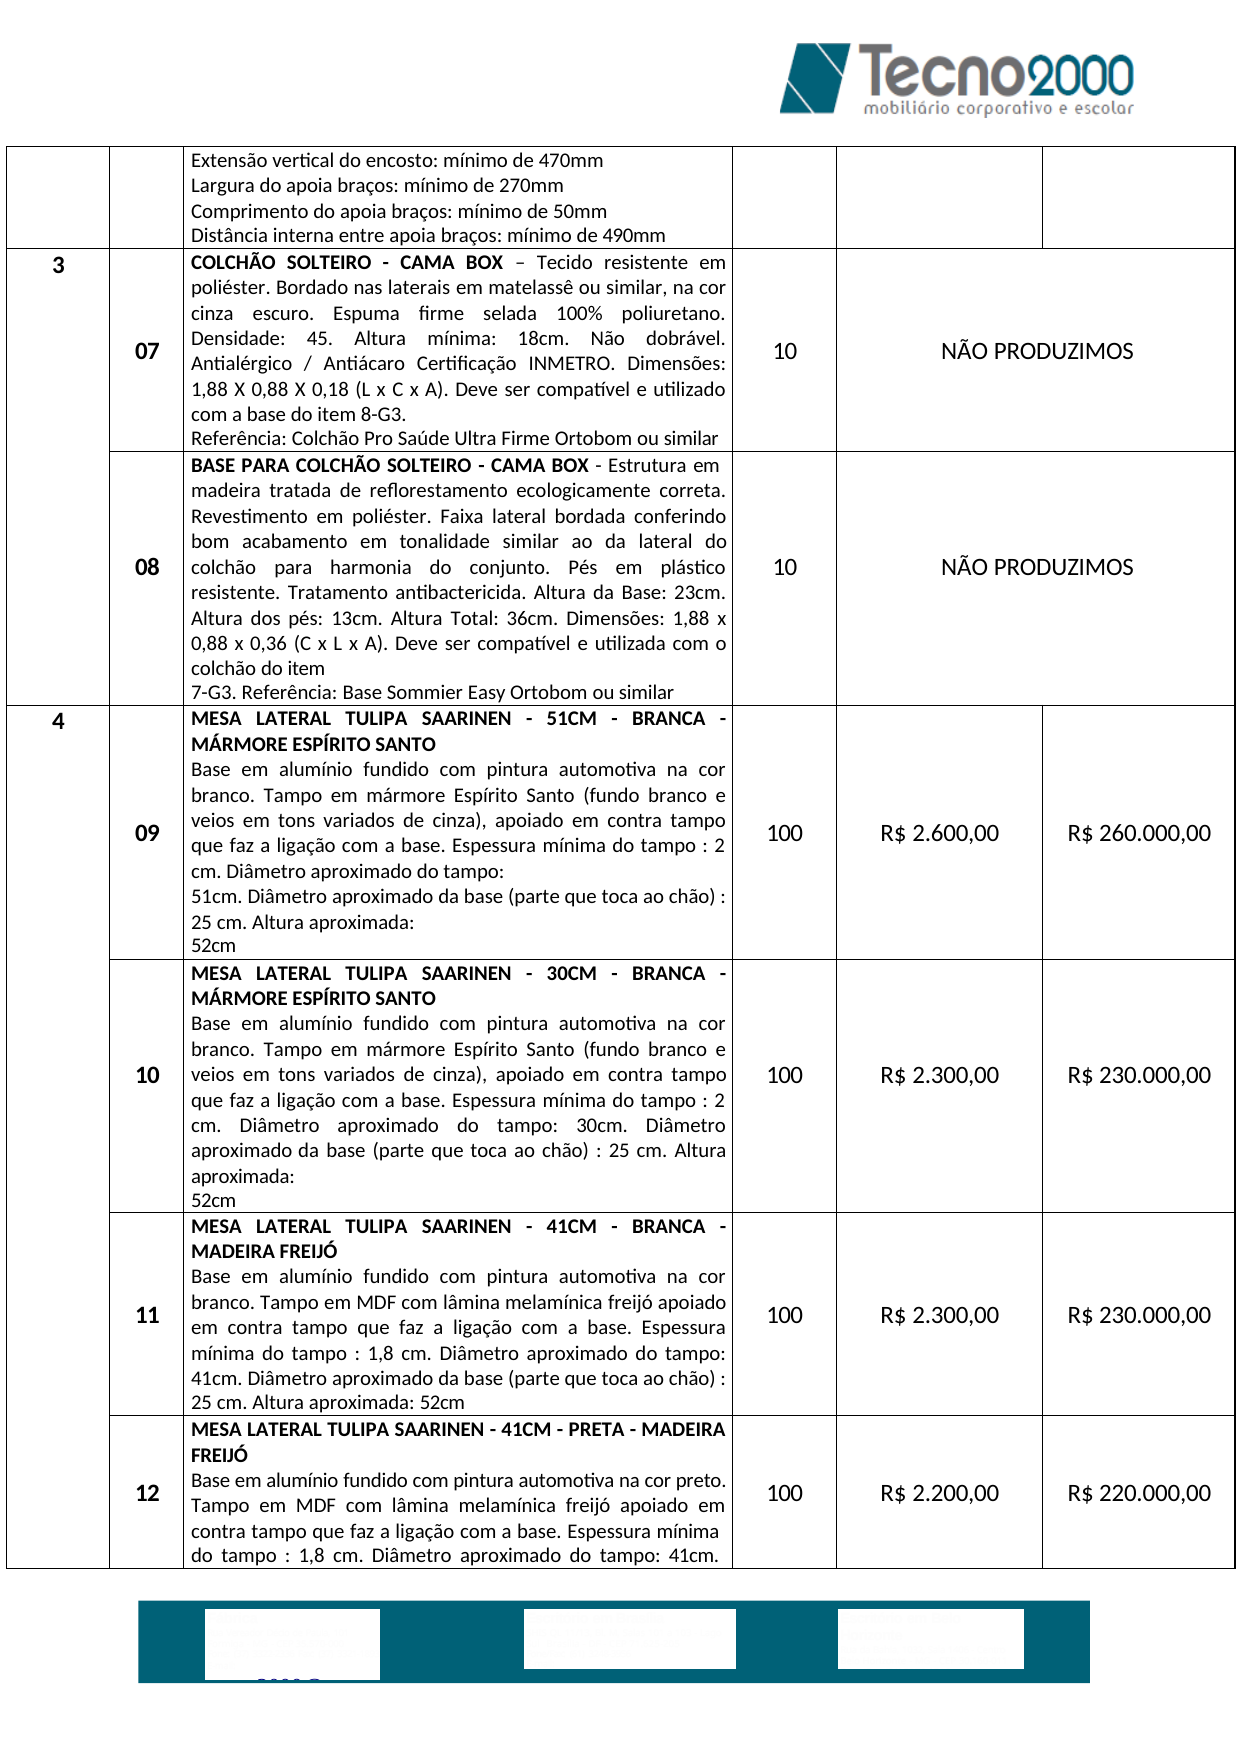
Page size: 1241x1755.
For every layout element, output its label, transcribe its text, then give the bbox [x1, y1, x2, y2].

table_cell NÃO PRODUZIMOS [837, 249, 1234, 451]
table_cell 07 [110, 249, 183, 451]
table_cell MESA LATERAL TULIPA SAARINEN - 51CM - BRANCA - MÁRMORE ESPÍRITO SANTO Base em alumínio fundido com pintura automotiva na cor branco. Tampo em mármore Espírito Santo (fundo branco e veios em tons variados de cinza), apoiado em contra tampo que faz a ligação com a base. Espessura mínima do tampo : 2 cm. Diâmetro aproximado do tampo: 51cm. Diâmetro aproximado da base (parte que toca ao chão) : 25 cm. Altura aproximada: 52cm [184, 706, 732, 959]
table_header [733, 147, 836, 248]
table_cell R$ 2.300,00 [837, 1213, 1042, 1415]
table_cell R$ 220.000,00 [1043, 1416, 1234, 1568]
table_header [110, 147, 183, 248]
table_cell 10 [733, 452, 836, 704]
table_header [7, 147, 109, 248]
table_cell MESA LATERAL TULIPA SAARINEN - 41CM - PRETA - MADEIRA FREIJÓ Base em alumínio fundido com pintura automotiva na cor preto. Tampo em MDF com lâmina melamínica freijó apoiado em contra tampo que faz a ligação com a base. Espessura mínima do tampo : 1,8 cm. Diâmetro aproximado do tampo: 41cm. [184, 1416, 732, 1568]
table_cell 11 [110, 1213, 183, 1415]
table_header [837, 147, 1042, 248]
table_header [1043, 147, 1234, 248]
table_cell NÃO PRODUZIMOS [837, 452, 1234, 704]
table_header Extensão vertical do encosto: mínimo de 470mm Largura do apoia braços: mínimo de 270mm Comprimento do apoia braços: mínimo de 50mm Distância interna entre apoia braços: mínimo de 490mm [184, 147, 732, 248]
table_cell 100 [733, 960, 836, 1212]
table_cell R$ 2.200,00 [837, 1416, 1042, 1568]
table_cell COLCHÃO SOLTEIRO - CAMA BOX – Tecido resistente em poliéster. Bordado nas laterais em matelassê ou similar, na cor cinza escuro. Espuma firme selada 100% poliuretano. Densidade: 45. Altura mínima: 18cm. Não dobrável. Antialérgico / Antiácaro Certificação INMETRO. Dimensões: 1,88 X 0,88 X 0,18 (L x C x A). Deve ser compatível e utilizado com a base do item 8-G3. Referência: Colchão Pro Saúde Ultra Firme Ortobom ou similar [184, 249, 732, 451]
table_cell R$ 230.000,00 [1043, 1213, 1234, 1415]
table_cell R$ 2.300,00 [837, 960, 1042, 1212]
table_cell MESA LATERAL TULIPA SAARINEN - 30CM - BRANCA - MÁRMORE ESPÍRITO SANTO Base em alumínio fundido com pintura automotiva na cor branco. Tampo em mármore Espírito Santo (fundo branco e veios em tons variados de cinza), apoiado em contra tampo que faz a ligação com a base. Espessura mínima do tampo : 2 cm. Diâmetro aproximado do tampo: 30cm. Diâmetro aproximado da base (parte que toca ao chão) : 25 cm. Altura aproximada: 52cm [184, 960, 732, 1212]
table_cell 12 [110, 1416, 183, 1568]
table_cell 100 [733, 1213, 836, 1415]
table_cell R$ 2.600,00 [837, 706, 1042, 959]
table_cell 3 [7, 249, 109, 704]
table_cell 10 [110, 960, 183, 1212]
table_cell 09 [110, 706, 183, 959]
table_cell R$ 260.000,00 [1043, 706, 1234, 959]
table_cell 10 [733, 249, 836, 451]
table_cell 100 [733, 1416, 836, 1568]
table_cell R$ 230.000,00 [1043, 960, 1234, 1212]
table_cell MESA LATERAL TULIPA SAARINEN - 41CM - BRANCA - MADEIRA FREIJÓ Base em alumínio fundido com pintura automotiva na cor branco. Tampo em MDF com lâmina melamínica freijó apoiado em contra tampo que faz a ligação com a base. Espessura mínima do tampo : 1,8 cm. Diâmetro aproximado do tampo: 41cm. Diâmetro aproximado da base (parte que toca ao chão) : 25 cm. Altura aproximada: 52cm [184, 1213, 732, 1415]
table_cell 08 [110, 452, 183, 704]
table_cell 4 [7, 706, 109, 1568]
table_cell 100 [733, 706, 836, 959]
table_cell BASE PARA COLCHÃO SOLTEIRO - CAMA BOX - Estrutura em madeira tratada de reflorestamento ecologicamente correta. Revestimento em poliéster. Faixa lateral bordada conferindo bom acabamento em tonalidade similar ao da lateral do colchão para harmonia do conjunto. Pés em plástico resistente. Tratamento antibactericida. Altura da Base: 23cm. Altura dos pés: 13cm. Altura Total: 36cm. Dimensões: 1,88 x 0,88 x 0,36 (C x L x A). Deve ser compatível e utilizada com o colchão do item 7-G3. Referência: Base Sommier Easy Ortobom ou similar [184, 452, 732, 704]
